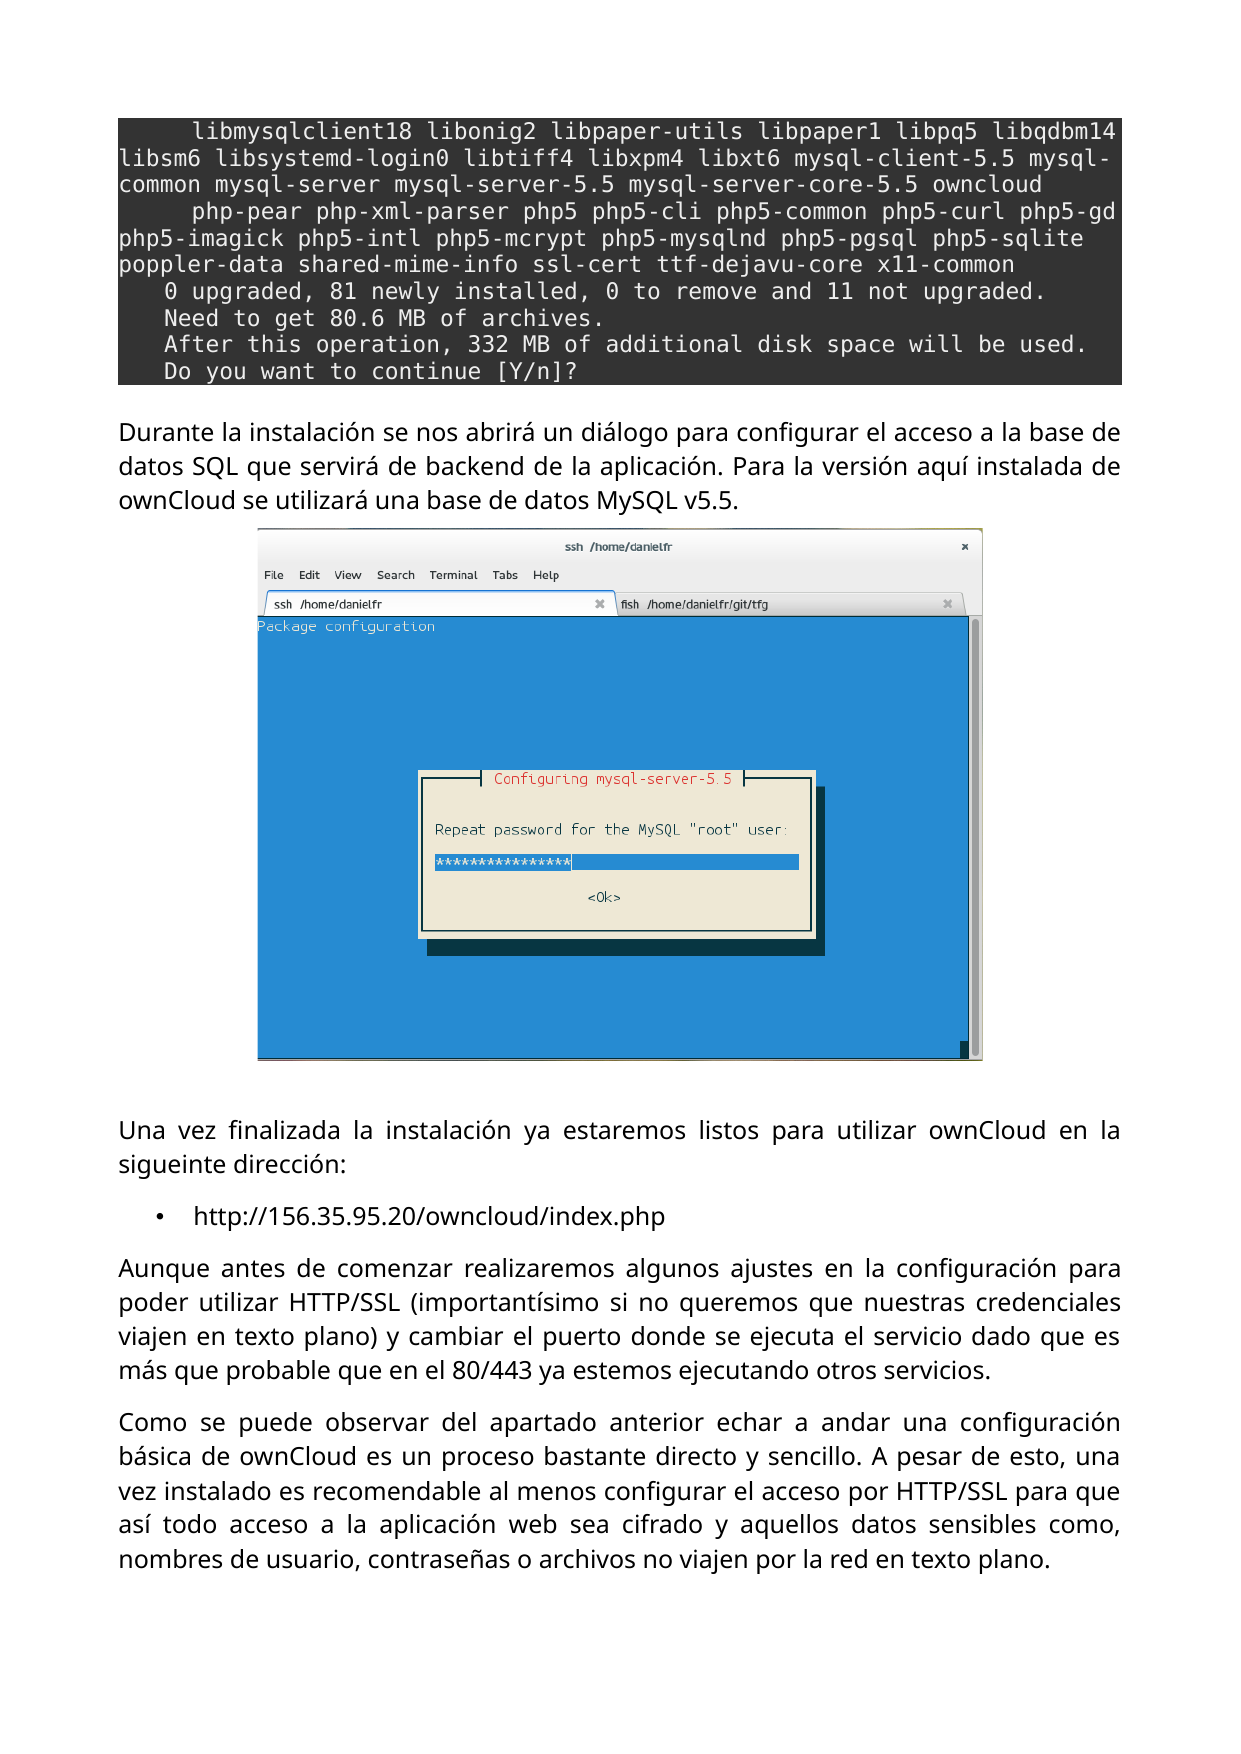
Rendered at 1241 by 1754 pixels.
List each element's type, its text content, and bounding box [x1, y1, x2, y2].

text libmysqlclient18 libonig2 libpaper-utils libpaper1 libpq5 libqdbm14 libsm6 libsystemd-login0 libtiff4 libxpm4 libxt6 mysql-client-5.5 mysql-common mysql-server mysql-server-5.5 mysql-server-core-5.5 owncloud [118, 118, 1122, 198]
text php-pear php-xml-parser php5 php5-cli php5-common php5-curl php5-gd php5-imagick php5-intl php5-mcrypt php5-mysqlnd php5-pgsql php5-sqlite poppler-data shared-mime-info ssl-cert ttf-dejavu-core x11-common [118, 198, 1122, 278]
text Durante la instalación se nos abrirá un diálogo para configurar el acceso a la base de datos SQL que servirá de backend de la aplicación. Para la versión aquí instalada de ownCloud se utilizará una base de datos MySQL v5.5. [118, 415, 1122, 517]
text Do you want to continue [Y/n]? [118, 358, 1122, 385]
text After this operation, 332 MB of additional disk space will be used. [118, 331, 1122, 358]
text Need to get 80.6 MB of archives. [118, 305, 1122, 331]
picture [257, 618, 967, 1057]
text 0 upgraded, 81 newly installed, 0 to remove and 11 not upgraded. [118, 278, 1122, 305]
text Aunque antes de comenzar realizaremos algunos ajustes en la configuración para poder utilizar HTTP/SSL (importantísimo si no queremos que nuestras credenciales viajen en texto plano) y cambiar el puerto donde se ejecuta el servicio dado que es más que probable que en el 80/443 ya estemos ejecutando otros servicios. [118, 1251, 1122, 1387]
text Como se puede observar del apartado anterior echar a andar una configuración básica de ownCloud es un proceso bastante directo y sencillo. A pesar de esto, una vez instalado es recomendable al menos configurar el acceso por HTTP/SSL para que así todo acceso a la aplicación web sea cifrado y aquellos datos sensibles como, nombres de usuario, contraseñas o archivos no viajen por la red en texto plano. [118, 1405, 1122, 1575]
text Una vez finalizada la instalación ya estaremos listos para utilizar ownCloud en la sigueinte dirección: [118, 1112, 1122, 1181]
picture [257, 528, 983, 1061]
list http://156.35.95.20/owncloud/index.php [156, 1199, 1122, 1233]
